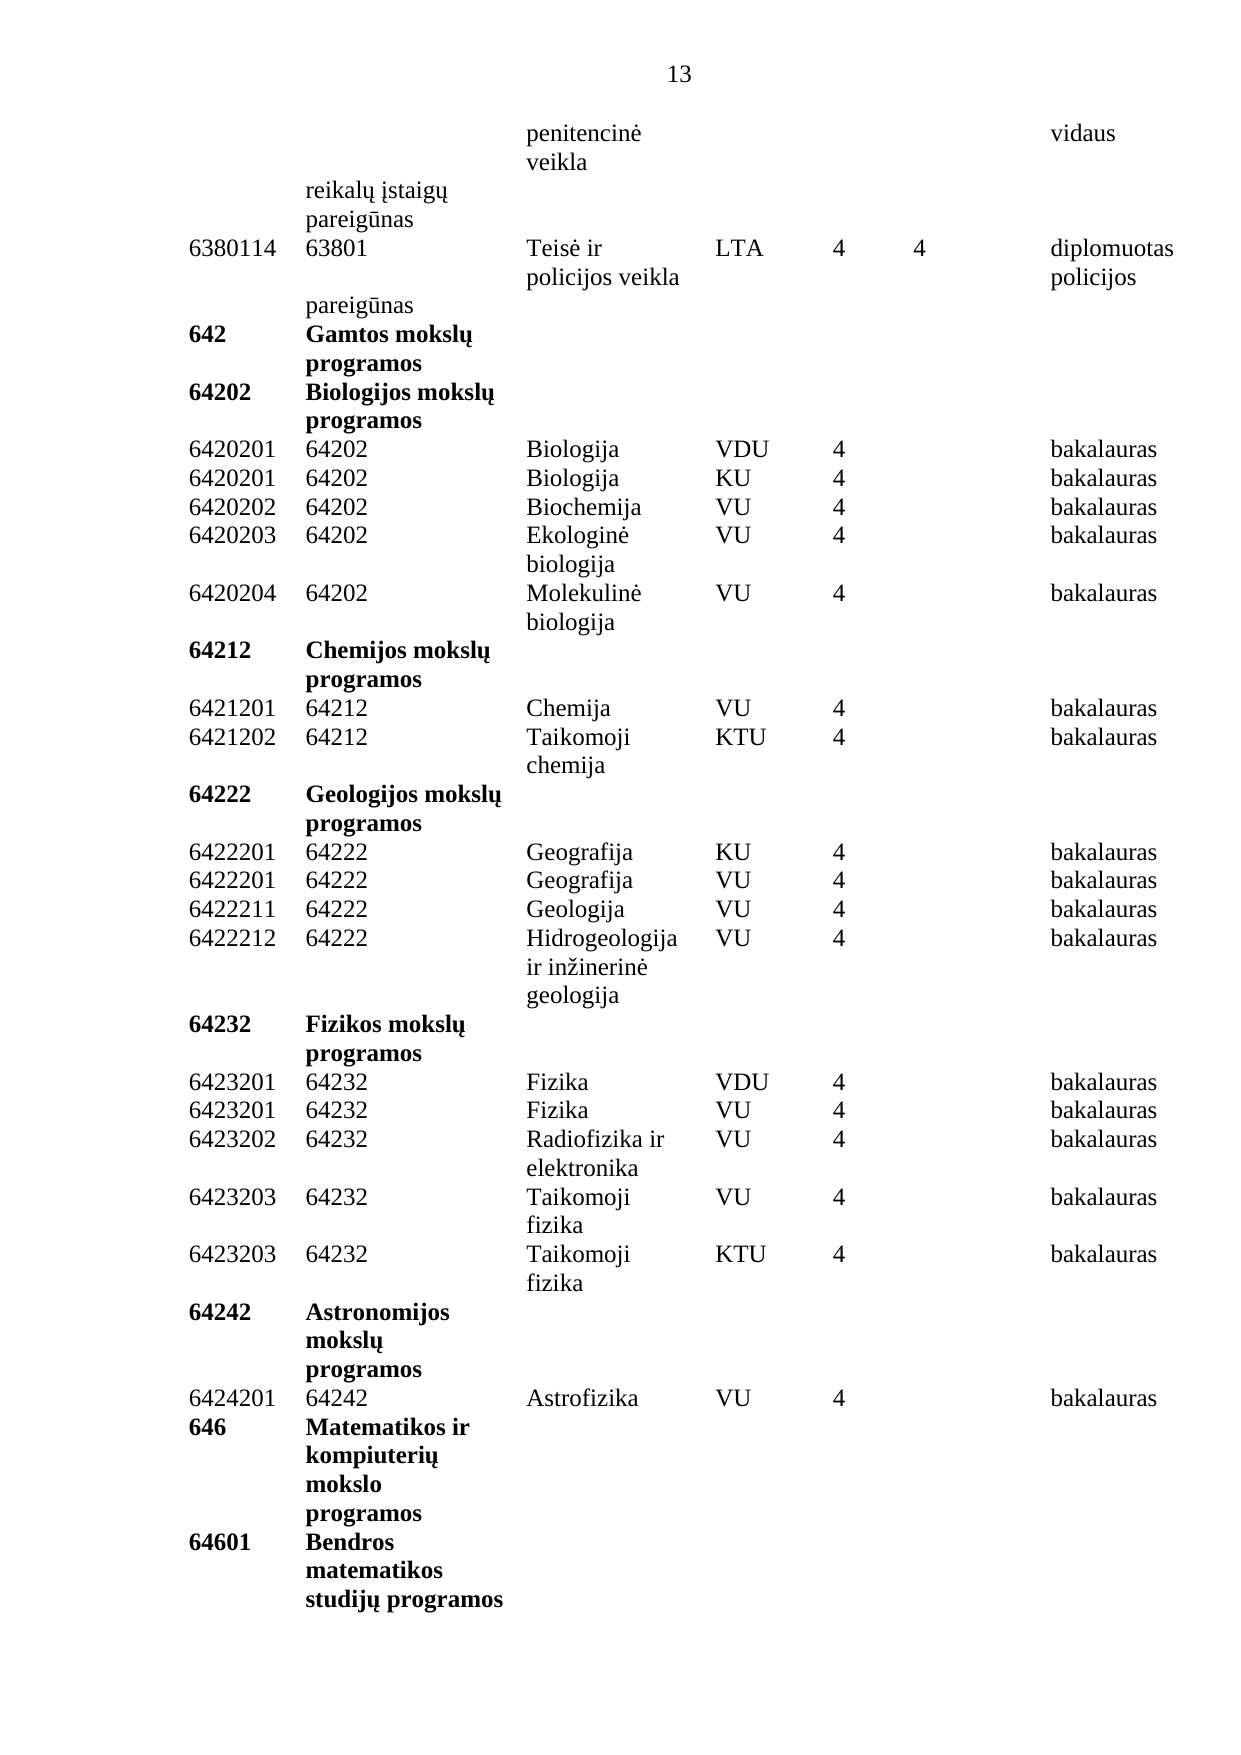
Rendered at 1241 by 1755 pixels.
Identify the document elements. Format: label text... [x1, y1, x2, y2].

table_cell [1197, 1124, 1202, 1182]
table_cell VU [704, 521, 821, 578]
table_cell [515, 291, 704, 319]
table_cell [515, 1009, 704, 1067]
table_cell [902, 1096, 973, 1124]
table_cell [973, 693, 1039, 722]
table_cell [1202, 837, 1207, 866]
table_cell 4 [821, 1383, 902, 1412]
table_cell VDU [704, 434, 821, 463]
table_cell [902, 176, 973, 233]
table_cell [1197, 319, 1202, 377]
table_cell [1197, 521, 1202, 578]
table_cell [1202, 492, 1207, 521]
table_cell 6423202 [177, 1124, 294, 1182]
table_cell [1197, 1009, 1202, 1067]
table_cell VU [704, 1124, 821, 1182]
table_cell [515, 1527, 704, 1613]
table_cell 6420203 [177, 521, 294, 578]
table_cell Biologija [515, 434, 704, 463]
table_cell bakalauras [1039, 923, 1197, 1009]
table_cell 6423203 [177, 1182, 294, 1239]
table_cell 6422211 [177, 894, 294, 923]
table_cell VU [704, 578, 821, 636]
table_cell Fizika [515, 1067, 704, 1096]
table_cell 4 [821, 521, 902, 578]
table_cell 64222 [177, 779, 294, 837]
table_cell VU [704, 923, 821, 1009]
table_cell [1039, 1297, 1197, 1383]
table_cell [902, 837, 973, 866]
table_cell [973, 1239, 1039, 1297]
table_cell [902, 1297, 973, 1383]
table_cell [821, 636, 902, 693]
table_cell [704, 1009, 821, 1067]
table_cell 64242 [294, 1383, 515, 1412]
table_cell 6422201 [177, 837, 294, 866]
table_cell Radiofizika ir elektronika [515, 1124, 704, 1182]
table_cell penitencinė veikla [515, 118, 704, 176]
table_cell [1197, 291, 1202, 319]
table_cell [902, 1182, 973, 1239]
table_cell 4 [821, 233, 902, 291]
table_cell [902, 578, 973, 636]
table_cell [1202, 693, 1207, 722]
table_cell 4 [821, 837, 902, 866]
table_cell [821, 291, 902, 319]
table_cell [1202, 319, 1207, 377]
table_cell [973, 1182, 1039, 1239]
table_cell Biologija [515, 463, 704, 492]
table_cell [1202, 1182, 1207, 1239]
table_cell [1197, 866, 1202, 894]
table_cell 64232 [294, 1124, 515, 1182]
table_cell 63801 [294, 233, 515, 291]
table_cell [902, 118, 973, 176]
table_cell bakalauras [1039, 894, 1197, 923]
table_cell [1202, 176, 1207, 233]
table_cell [1197, 1067, 1202, 1096]
table_cell [1202, 894, 1207, 923]
table_cell [973, 1297, 1039, 1383]
table_cell [1202, 578, 1207, 636]
table_cell [1197, 693, 1202, 722]
table_cell [1197, 1527, 1202, 1613]
table_cell [973, 118, 1039, 176]
table_cell Ekologinė biologija [515, 521, 704, 578]
table_cell [902, 377, 973, 434]
table_cell [902, 1412, 973, 1527]
table_cell [1039, 1412, 1197, 1527]
table_cell 4 [821, 1124, 902, 1182]
table_cell 4 [821, 1182, 902, 1239]
table_cell 642 [177, 319, 294, 377]
table_cell [973, 176, 1039, 233]
table_cell 6423201 [177, 1067, 294, 1096]
table_cell [1202, 1096, 1207, 1124]
table_cell [1039, 779, 1197, 837]
table_cell Astronomijos mokslų programos [294, 1297, 515, 1383]
table_cell bakalauras [1039, 1096, 1197, 1124]
table_cell [1197, 837, 1202, 866]
table_cell [973, 291, 1039, 319]
table_cell [973, 377, 1039, 434]
table_cell [1202, 291, 1207, 319]
table_cell [902, 291, 973, 319]
table_cell bakalauras [1039, 1239, 1197, 1297]
table_cell Gamtos mokslų programos [294, 319, 515, 377]
table_cell [973, 319, 1039, 377]
table_cell Matematikos ir kompiuterių mokslo programos [294, 1412, 515, 1527]
table_cell [902, 521, 973, 578]
table_cell [1039, 319, 1197, 377]
table_cell [1202, 1297, 1207, 1383]
table_cell 4 [821, 578, 902, 636]
table_cell [902, 1527, 973, 1613]
table_cell [973, 1412, 1039, 1527]
table_cell [902, 722, 973, 779]
table_cell [1202, 1067, 1207, 1096]
table_cell [1039, 176, 1197, 233]
table_cell 6423203 [177, 1239, 294, 1297]
table_cell [1197, 923, 1202, 1009]
table_cell [1197, 1412, 1202, 1527]
table_cell [1197, 233, 1202, 291]
table_cell [704, 636, 821, 693]
table_cell [821, 1412, 902, 1527]
table_cell 64222 [294, 894, 515, 923]
table_cell Hidrogeologija ir inžinerinė geologija [515, 923, 704, 1009]
table_cell [1197, 1182, 1202, 1239]
table_cell 64202 [177, 377, 294, 434]
table_cell [1197, 377, 1202, 434]
table_cell 4 [821, 923, 902, 1009]
table_cell [177, 176, 294, 233]
table_cell [515, 176, 704, 233]
table_cell 64212 [177, 636, 294, 693]
table_cell [902, 319, 973, 377]
table_cell [821, 1527, 902, 1613]
table_cell [1197, 434, 1202, 463]
table_cell [973, 463, 1039, 492]
table_cell [973, 722, 1039, 779]
table_cell [902, 636, 973, 693]
table_cell [1197, 1383, 1202, 1412]
table_cell diplomuotas policijos [1039, 233, 1197, 291]
table_cell 64202 [294, 463, 515, 492]
table_cell [1202, 463, 1207, 492]
table_cell VU [704, 894, 821, 923]
table_cell [902, 1124, 973, 1182]
table_cell Teisė ir policijos veikla [515, 233, 704, 291]
table_cell [902, 693, 973, 722]
table_cell 64232 [294, 1067, 515, 1096]
table_cell [1202, 1124, 1207, 1182]
table_cell [1039, 1009, 1197, 1067]
table_cell Biologijos mokslų programos [294, 377, 515, 434]
table_cell Taikomoji fizika [515, 1182, 704, 1239]
table_cell [973, 1009, 1039, 1067]
table_cell VU [704, 1383, 821, 1412]
table_cell VDU [704, 1067, 821, 1096]
table_cell VU [704, 1182, 821, 1239]
table_cell [1039, 636, 1197, 693]
table_cell KU [704, 837, 821, 866]
table_cell bakalauras [1039, 578, 1197, 636]
table_cell Geologijos mokslų programos [294, 779, 515, 837]
table_cell [821, 319, 902, 377]
table_cell [973, 1383, 1039, 1412]
table_cell Fizikos mokslų programos [294, 1009, 515, 1067]
table_cell [1197, 636, 1202, 693]
table_cell VU [704, 866, 821, 894]
table_cell vidaus [1039, 118, 1197, 176]
table_cell [902, 894, 973, 923]
table_cell [704, 176, 821, 233]
table_cell bakalauras [1039, 722, 1197, 779]
table_cell [1202, 434, 1207, 463]
table_cell [1202, 1009, 1207, 1067]
table_cell KTU [704, 722, 821, 779]
table_cell [1202, 779, 1207, 837]
table_cell 6421202 [177, 722, 294, 779]
table_cell [902, 1067, 973, 1096]
table_cell VU [704, 1096, 821, 1124]
table_cell [1197, 722, 1202, 779]
table_cell [902, 779, 973, 837]
table_cell 6422201 [177, 866, 294, 894]
table_cell [821, 176, 902, 233]
table_cell [973, 578, 1039, 636]
table_cell 6423201 [177, 1096, 294, 1124]
table_cell 64212 [294, 722, 515, 779]
table_cell [704, 1527, 821, 1613]
table_cell 4 [821, 722, 902, 779]
table_cell [973, 1067, 1039, 1096]
table_cell [973, 866, 1039, 894]
table_cell [973, 923, 1039, 1009]
table_cell 64232 [294, 1239, 515, 1297]
table_cell 64222 [294, 923, 515, 1009]
table_cell [821, 377, 902, 434]
table_cell [515, 1412, 704, 1527]
table_cell 64202 [294, 578, 515, 636]
table_cell 4 [902, 233, 973, 291]
table_cell [1202, 1527, 1207, 1613]
table_cell Geografija [515, 837, 704, 866]
table_cell Fizika [515, 1096, 704, 1124]
table_cell 4 [821, 434, 902, 463]
table_cell 6380114 [177, 233, 294, 291]
table_cell bakalauras [1039, 866, 1197, 894]
table_cell bakalauras [1039, 1383, 1197, 1412]
table_cell [1202, 233, 1207, 291]
table_cell [1197, 463, 1202, 492]
table_cell [704, 319, 821, 377]
table_cell LTA [704, 233, 821, 291]
table_cell [1202, 377, 1207, 434]
table_cell Geografija [515, 866, 704, 894]
table_cell [1202, 722, 1207, 779]
table_cell [1039, 291, 1197, 319]
table_cell [1202, 1383, 1207, 1412]
table_cell 6422212 [177, 923, 294, 1009]
table_cell [902, 463, 973, 492]
table_cell [973, 233, 1039, 291]
table_cell [1197, 1239, 1202, 1297]
table_cell [821, 1009, 902, 1067]
table_cell KU [704, 463, 821, 492]
table_cell VU [704, 492, 821, 521]
table_cell bakalauras [1039, 463, 1197, 492]
table_cell [515, 377, 704, 434]
table_cell bakalauras [1039, 837, 1197, 866]
table_cell [1197, 118, 1202, 176]
table_cell [515, 319, 704, 377]
table_cell [704, 1412, 821, 1527]
table_cell 64222 [294, 837, 515, 866]
table_cell Molekulinė biologija [515, 578, 704, 636]
table_cell 64232 [294, 1182, 515, 1239]
table_cell [294, 118, 515, 176]
table_cell [1039, 377, 1197, 434]
table_cell [902, 1239, 973, 1297]
table_cell 4 [821, 1239, 902, 1297]
table_cell 64232 [294, 1096, 515, 1124]
table_cell [973, 779, 1039, 837]
table_cell VU [704, 693, 821, 722]
table_cell bakalauras [1039, 1182, 1197, 1239]
table_cell [973, 837, 1039, 866]
table_cell [704, 377, 821, 434]
table_cell bakalauras [1039, 434, 1197, 463]
table_cell bakalauras [1039, 1124, 1197, 1182]
table_cell 4 [821, 866, 902, 894]
table_cell 646 [177, 1412, 294, 1527]
table_cell [902, 492, 973, 521]
table_cell [1202, 866, 1207, 894]
table_cell bakalauras [1039, 693, 1197, 722]
table_cell [902, 1383, 973, 1412]
table_cell Geologija [515, 894, 704, 923]
table_cell [902, 923, 973, 1009]
table_cell 6424201 [177, 1383, 294, 1412]
table_cell [515, 1297, 704, 1383]
table_cell 6421201 [177, 693, 294, 722]
table_cell [1202, 1412, 1207, 1527]
table_cell [1197, 1096, 1202, 1124]
table_cell 4 [821, 492, 902, 521]
table_cell [902, 866, 973, 894]
table_cell [1202, 923, 1207, 1009]
table_cell pareigūnas [294, 291, 515, 319]
table_cell [177, 118, 294, 176]
table_cell Astrofizika [515, 1383, 704, 1412]
table_cell [515, 636, 704, 693]
table_cell [1197, 578, 1202, 636]
table_cell 6420204 [177, 578, 294, 636]
table_cell [973, 1124, 1039, 1182]
table_cell [973, 636, 1039, 693]
table_cell Biochemija [515, 492, 704, 521]
table_cell [704, 1297, 821, 1383]
table_cell 64202 [294, 434, 515, 463]
table_cell [821, 1297, 902, 1383]
table_cell 64202 [294, 492, 515, 521]
table_cell Taikomoji chemija [515, 722, 704, 779]
table_cell 64232 [177, 1009, 294, 1067]
table_cell Taikomoji fizika [515, 1239, 704, 1297]
table_cell 4 [821, 463, 902, 492]
table_cell bakalauras [1039, 492, 1197, 521]
table_cell 64202 [294, 521, 515, 578]
table_cell [1202, 636, 1207, 693]
table_cell 4 [821, 894, 902, 923]
table_cell [704, 118, 821, 176]
table_cell [1197, 1297, 1202, 1383]
table_cell bakalauras [1039, 1067, 1197, 1096]
table_cell [1197, 176, 1202, 233]
table_cell KTU [704, 1239, 821, 1297]
table_cell 64601 [177, 1527, 294, 1613]
table_cell [1197, 779, 1202, 837]
table_cell [902, 1009, 973, 1067]
table_cell [1039, 1527, 1197, 1613]
table_cell 64222 [294, 866, 515, 894]
table_cell [821, 118, 902, 176]
table_cell [704, 779, 821, 837]
table_cell [1202, 521, 1207, 578]
table_cell [515, 779, 704, 837]
table_cell [177, 291, 294, 319]
table_cell [1202, 118, 1207, 176]
table_cell [704, 291, 821, 319]
table_cell 64212 [294, 693, 515, 722]
table_cell 6420201 [177, 434, 294, 463]
table_cell 4 [821, 1096, 902, 1124]
table_cell [1202, 1239, 1207, 1297]
table_cell [973, 492, 1039, 521]
table_cell [973, 521, 1039, 578]
table_cell 4 [821, 693, 902, 722]
table_cell [821, 779, 902, 837]
table_cell [1197, 894, 1202, 923]
table_cell 4 [821, 1067, 902, 1096]
table_cell bakalauras [1039, 521, 1197, 578]
table_cell [973, 1527, 1039, 1613]
table_cell [973, 894, 1039, 923]
table_cell 64242 [177, 1297, 294, 1383]
table_cell [973, 434, 1039, 463]
table_cell 6420201 [177, 463, 294, 492]
table_cell Bendros matematikos studijų programos [294, 1527, 515, 1613]
table_cell Chemijos mokslų programos [294, 636, 515, 693]
table_cell reikalų įstaigų pareigūnas [294, 176, 515, 233]
table_cell 6420202 [177, 492, 294, 521]
table_cell Chemija [515, 693, 704, 722]
table_cell [1197, 492, 1202, 521]
table_cell [973, 1096, 1039, 1124]
table_cell [902, 434, 973, 463]
